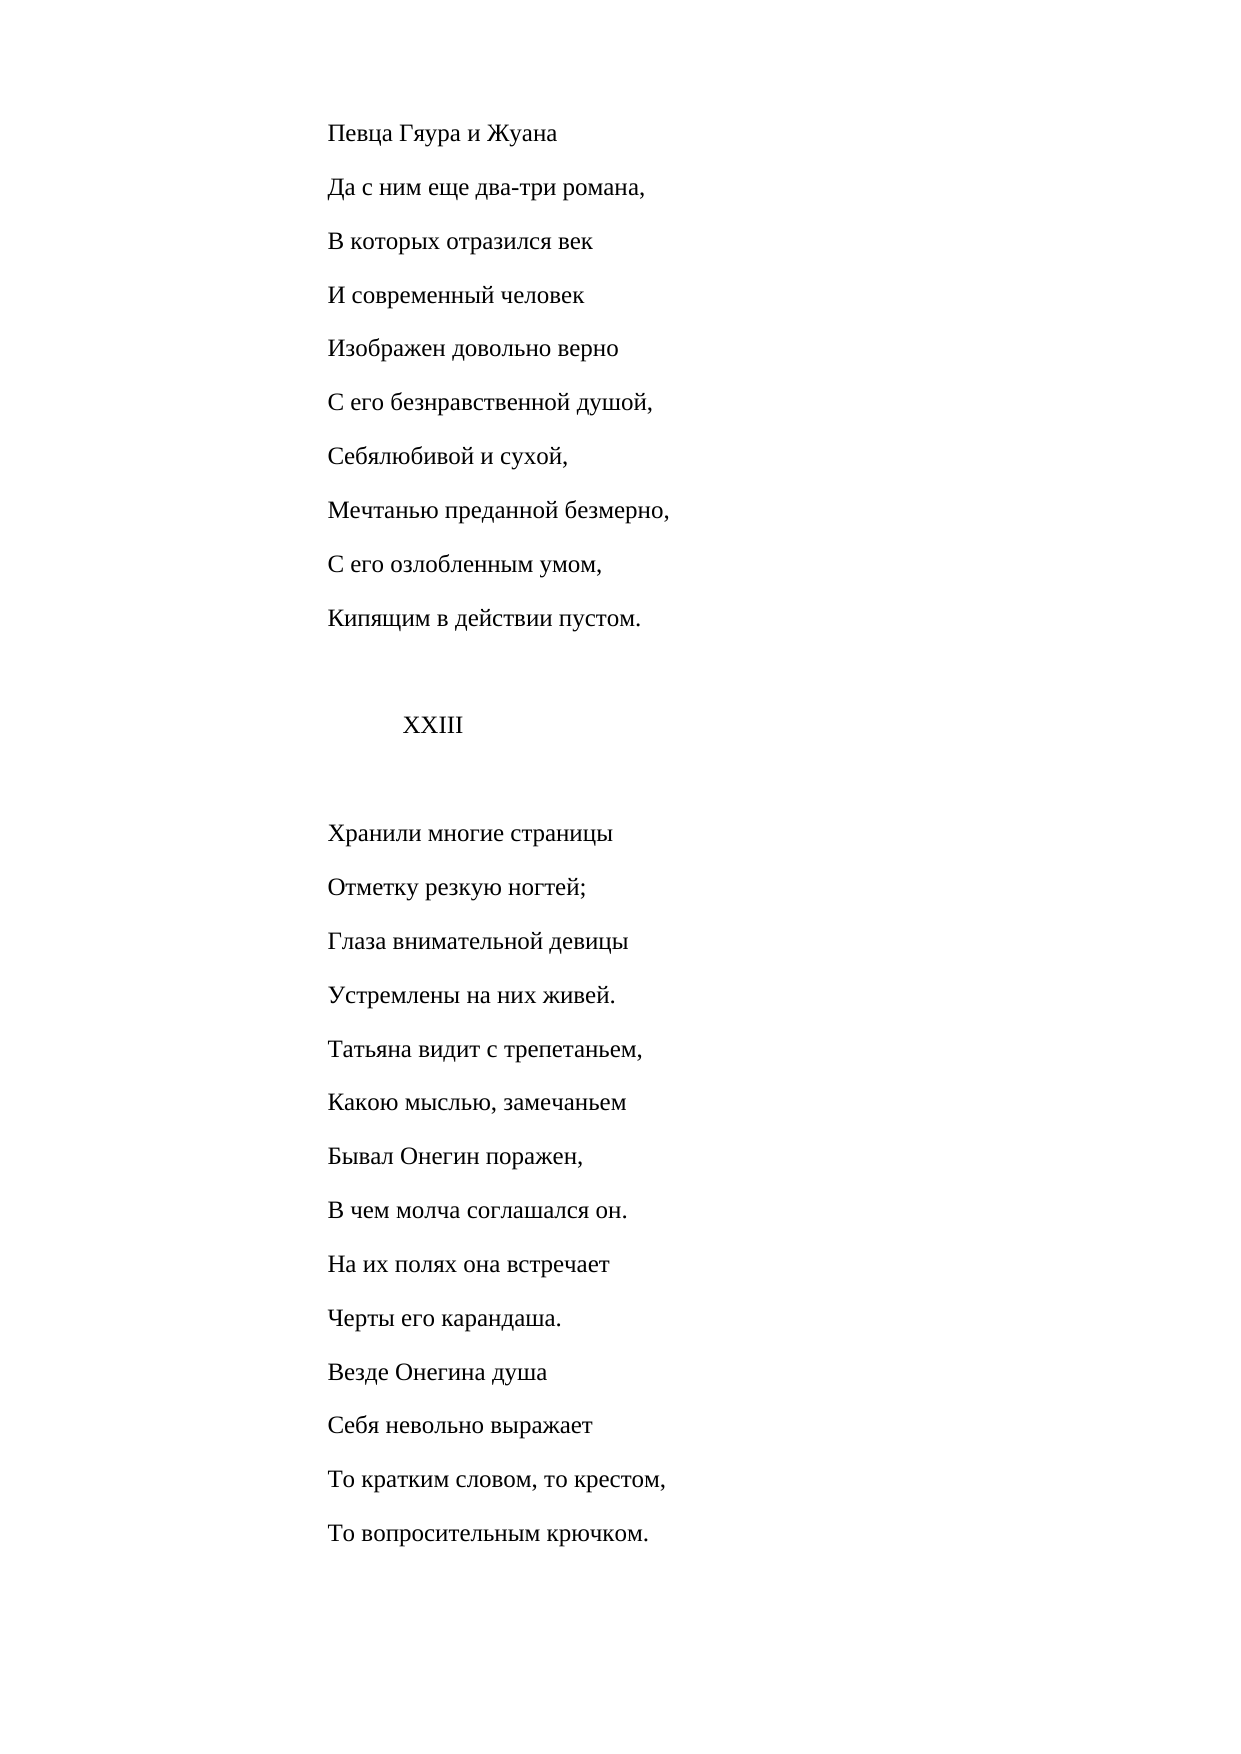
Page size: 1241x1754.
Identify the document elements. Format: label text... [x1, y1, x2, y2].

text Певца Гяура и Жуана [177, 118, 1152, 147]
text Себялюбивой и сухой, [177, 441, 1152, 470]
text В которых отразился век [177, 226, 1152, 254]
text Себя невольно выражает [177, 1411, 1152, 1439]
text Изображен довольно верно [177, 333, 1152, 362]
text То кратким словом, то крестом, [177, 1464, 1152, 1493]
text Бывал Онегин поражен, [177, 1141, 1152, 1170]
text С его озлобленным умом, [177, 549, 1152, 578]
text Да с ним еще два-три романа, [177, 172, 1152, 201]
text В чем молча соглашался он. [177, 1195, 1152, 1224]
text Кипящим в действии пустом. [177, 603, 1152, 632]
text С его безнравственной душой, [177, 387, 1152, 416]
text Везде Онегина душа [177, 1357, 1152, 1386]
text XXIII [177, 711, 1152, 739]
text Какою мыслью, замечаньем [177, 1087, 1152, 1116]
text Татьяна видит с трепетаньем, [177, 1034, 1152, 1062]
text Хранили многие страницы [177, 818, 1152, 847]
text Глаза внимательной девицы [177, 926, 1152, 955]
text И современный человек [177, 280, 1152, 308]
text Отметку резкую ногтей; [177, 872, 1152, 901]
text Черты его карандаша. [177, 1303, 1152, 1332]
text То вопросительным крючком. [177, 1518, 1152, 1547]
text На их полях она встречает [177, 1249, 1152, 1278]
text Устремлены на них живей. [177, 980, 1152, 1008]
text Мечтанью преданной безмерно, [177, 495, 1152, 524]
